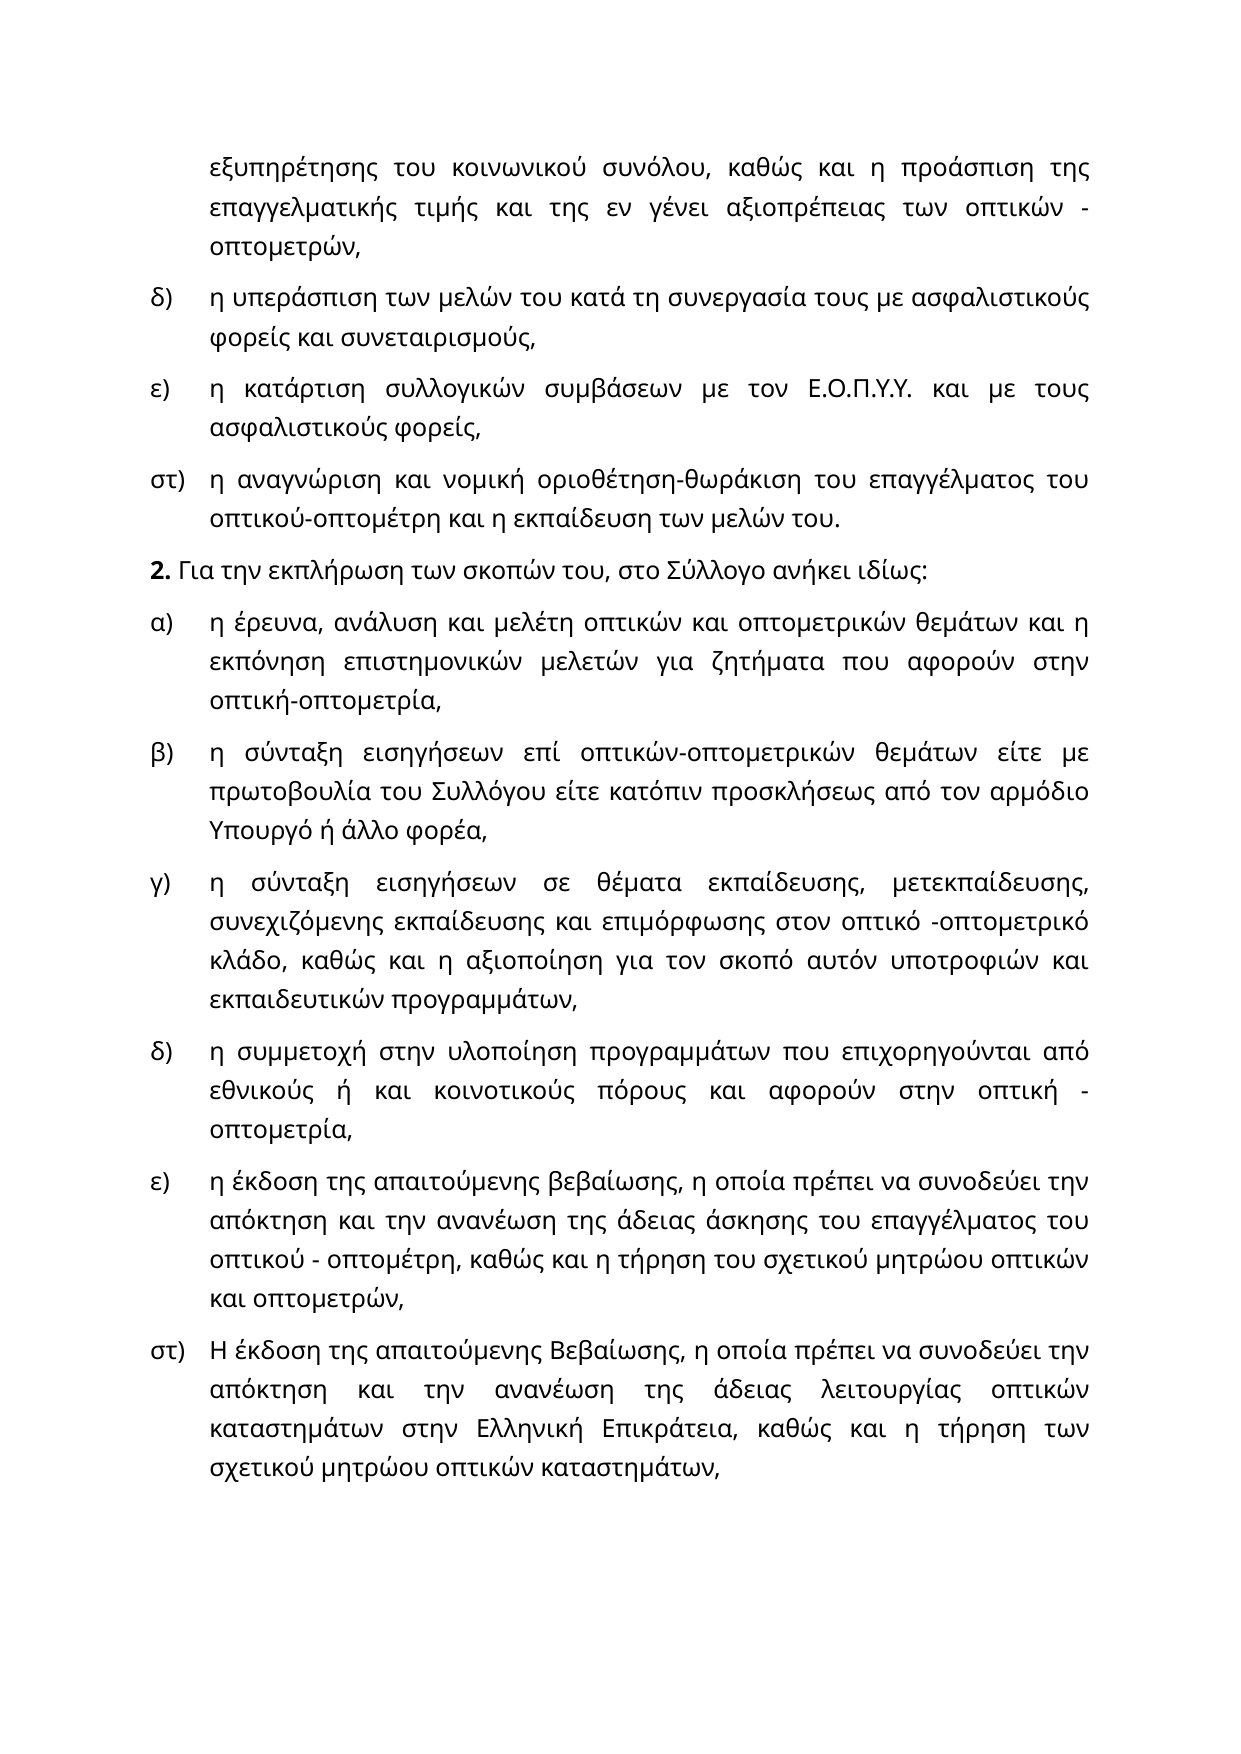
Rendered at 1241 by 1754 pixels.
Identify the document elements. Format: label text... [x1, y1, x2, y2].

list στ) η αναγνώριση και νομική οριοθέτηση-θωράκιση του επαγγέλματος του οπτικού-οπτομέτρη και η εκπαίδευση των μελών του. [150, 462, 1090, 535]
list δ) η υπεράσπιση των μελών του κατά τη συνεργασία τους με ασφαλιστικούς φορείς και συνεταιρισμούς, [150, 280, 1090, 353]
list εξυπηρέτησης του κοινωνικού συνόλου, καθώς και η προάσπιση της επαγγελματικής τιμής και της εν γένει αξιοπρέπειας των οπτικών - οπτομετρών, [150, 150, 1090, 262]
list γ) η σύνταξη εισηγήσεων σε θέματα εκπαίδευσης, μετεκπαίδευσης, συνεχιζόμενης εκπαίδευσης και επιμόρφωσης στον οπτικό -οπτομετρικό κλάδο, καθώς και η αξιοποίηση για τον σκοπό αυτόν υποτροφιών και εκπαιδευτικών προγραμμάτων, [150, 864, 1090, 1016]
list δ) η συμμετοχή στην υλοποίηση προγραμμάτων που επιχορηγούνται από εθνικούς ή και κοινοτικούς πόρους και αφορούν στην οπτική - οπτομετρία, [150, 1033, 1090, 1146]
list β) η σύνταξη εισηγήσεων επί οπτικών-οπτομετρικών θεμάτων είτε με πρωτοβουλία του Συλλόγου είτε κατόπιν προσκλήσεως από τον αρμόδιο Υπουργό ή άλλο φορέα, [150, 734, 1090, 847]
list στ) Η έκδοση της απαιτούμενης Βεβαίωσης, η οποία πρέπει να συνοδεύει την απόκτηση και την ανανέωση της άδειας λειτουργίας οπτικών καταστημάτων στην Ελληνική Επικράτεια, καθώς και η τήρηση των σχετικού μητρώου οπτικών καταστημάτων, [150, 1332, 1090, 1484]
list ε) η έκδοση της απαιτούμενης βεβαίωσης, η οποία πρέπει να συνοδεύει την απόκτηση και την ανανέωση της άδειας άσκησης του επαγγέλματος του οπτικού - οπτομέτρη, καθώς και η τήρηση του σχετικού μητρώου οπτικών και οπτομετρών, [150, 1163, 1090, 1315]
list ε) η κατάρτιση συλλογικών συμβάσεων με τον Ε.Ο.Π.Υ.Υ. και με τους ασφαλιστικούς φορείς, [150, 371, 1090, 444]
list α) η έρευνα, ανάλυση και μελέτη οπτικών και οπτομετρικών θεμάτων και η εκπόνηση επιστημονικών μελετών για ζητήματα που αφορούν στην οπτική-οπτομετρία, [150, 604, 1090, 717]
text 2. Για την εκπλήρωση των σκοπών του, στο Σύλλογο ανήκει ιδίως: [150, 552, 1090, 587]
